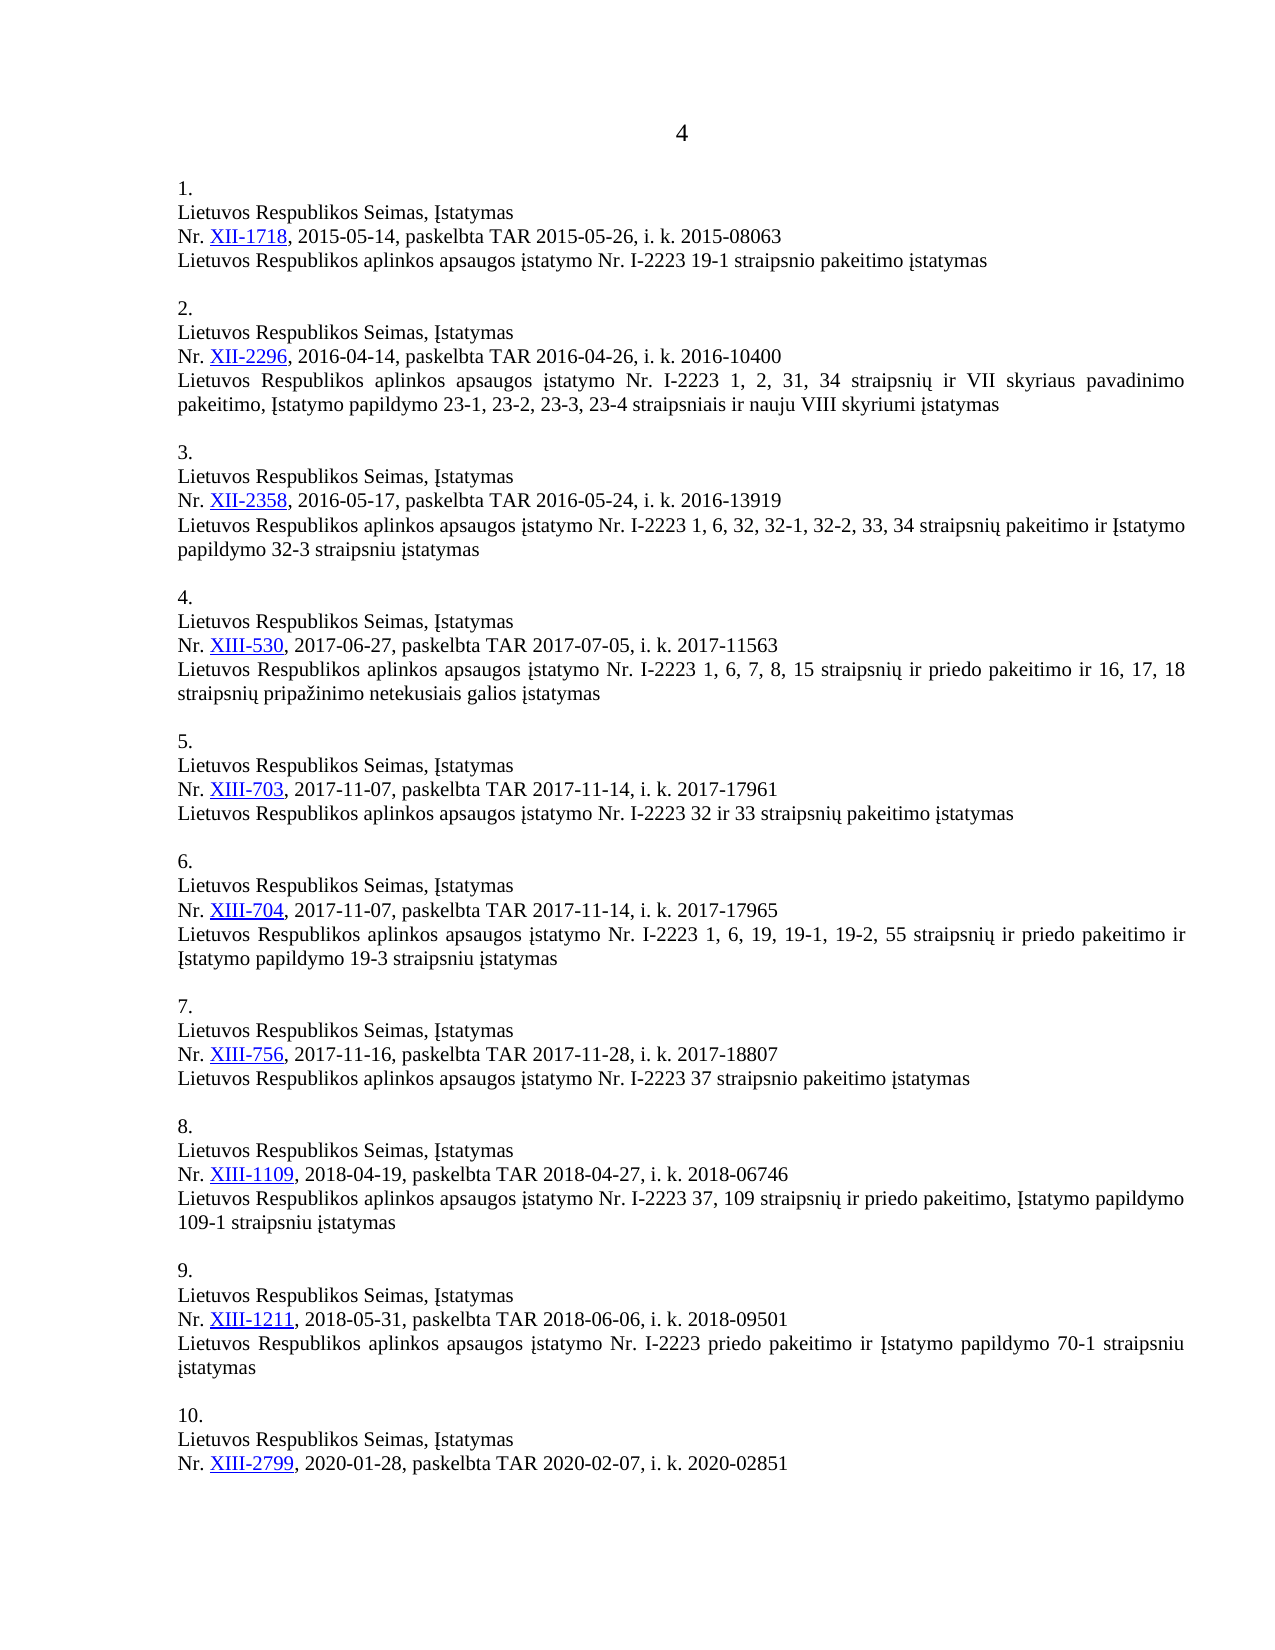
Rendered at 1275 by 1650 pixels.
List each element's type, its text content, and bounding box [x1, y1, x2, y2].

text Lietuvos Respublikos aplinkos apsaugos įstatymo Nr. I-2223 1, 6, 7, 8, 15 straipsnių ir priedo pakeitimo ir 16, 17, 18 straipsnių pripažinimo netekusiais galios įstatymas [177, 657, 1186, 705]
text Nr. XII-2296, 2016-04-14, paskelbta TAR 2016-04-26, i. k. 2016-10400 [177, 344, 1186, 368]
text Lietuvos Respublikos aplinkos apsaugos įstatymo Nr. I-2223 priedo pakeitimo ir Įstatymo papildymo 70-1 straipsniu įstatymas [177, 1331, 1186, 1379]
text Lietuvos Respublikos Seimas, Įstatymas [177, 464, 1186, 488]
text Lietuvos Respublikos Seimas, Įstatymas [177, 1018, 1186, 1042]
text Lietuvos Respublikos aplinkos apsaugos įstatymo Nr. I-2223 1, 6, 19, 19-1, 19-2, 55 straipsnių ir priedo pakeitimo ir Įstatymo papildymo 19-3 straipsniu įstatymas [177, 922, 1186, 970]
text Nr. XII-1718, 2015-05-14, paskelbta TAR 2015-05-26, i. k. 2015-08063 [177, 224, 1186, 248]
text 2. [177, 296, 1186, 320]
text Lietuvos Respublikos Seimas, Įstatymas [177, 609, 1186, 633]
text Lietuvos Respublikos Seimas, Įstatymas [177, 200, 1186, 224]
text 7. [177, 994, 1186, 1018]
text 8. [177, 1114, 1186, 1138]
text Lietuvos Respublikos aplinkos apsaugos įstatymo Nr. I-2223 37, 109 straipsnių ir priedo pakeitimo, Įstatymo papildymo 109-1 straipsniu įstatymas [177, 1186, 1186, 1234]
text Nr. XIII-1109, 2018-04-19, paskelbta TAR 2018-04-27, i. k. 2018-06746 [177, 1162, 1186, 1186]
text Lietuvos Respublikos aplinkos apsaugos įstatymo Nr. I-2223 1, 6, 32, 32-1, 32-2, 33, 34 straipsnių pakeitimo ir Įstatymo papildymo 32-3 straipsniu įstatymas [177, 512, 1186, 561]
text Nr. XIII-1211, 2018-05-31, paskelbta TAR 2018-06-06, i. k. 2018-09501 [177, 1307, 1186, 1331]
text Nr. XII-2358, 2016-05-17, paskelbta TAR 2016-05-24, i. k. 2016-13919 [177, 488, 1186, 512]
text Nr. XIII-704, 2017-11-07, paskelbta TAR 2017-11-14, i. k. 2017-17965 [177, 897, 1186, 922]
text 10. [177, 1403, 1186, 1427]
text Lietuvos Respublikos Seimas, Įstatymas [177, 320, 1186, 344]
text Nr. XIII-2799, 2020-01-28, paskelbta TAR 2020-02-07, i. k. 2020-02851 [177, 1451, 1186, 1475]
text 3. [177, 440, 1186, 464]
text Lietuvos Respublikos Seimas, Įstatymas [177, 873, 1186, 897]
text Lietuvos Respublikos Seimas, Įstatymas [177, 1427, 1186, 1451]
text Nr. XIII-756, 2017-11-16, paskelbta TAR 2017-11-28, i. k. 2017-18807 [177, 1042, 1186, 1066]
text Lietuvos Respublikos Seimas, Įstatymas [177, 753, 1186, 777]
text Lietuvos Respublikos aplinkos apsaugos įstatymo Nr. I-2223 19-1 straipsnio pakeitimo įstatymas [177, 248, 1186, 272]
text Lietuvos Respublikos Seimas, Įstatymas [177, 1138, 1186, 1162]
text 6. [177, 849, 1186, 873]
text 5. [177, 729, 1186, 753]
text Lietuvos Respublikos aplinkos apsaugos įstatymo Nr. I-2223 37 straipsnio pakeitimo įstatymas [177, 1066, 1186, 1090]
text Lietuvos Respublikos aplinkos apsaugos įstatymo Nr. I-2223 1, 2, 31, 34 straipsnių ir VII skyriaus pavadinimo pakeitimo, Įstatymo papildymo 23-1, 23-2, 23-3, 23-4 straipsniais ir nauju VIII skyriumi įstatymas [177, 368, 1186, 416]
text Nr. XIII-703, 2017-11-07, paskelbta TAR 2017-11-14, i. k. 2017-17961 [177, 777, 1186, 801]
text 9. [177, 1258, 1186, 1282]
text 1. [177, 176, 1186, 200]
text Nr. XIII-530, 2017-06-27, paskelbta TAR 2017-07-05, i. k. 2017-11563 [177, 633, 1186, 657]
text Lietuvos Respublikos aplinkos apsaugos įstatymo Nr. I-2223 32 ir 33 straipsnių pakeitimo įstatymas [177, 801, 1186, 825]
text 4. [177, 585, 1186, 609]
text Lietuvos Respublikos Seimas, Įstatymas [177, 1282, 1186, 1307]
